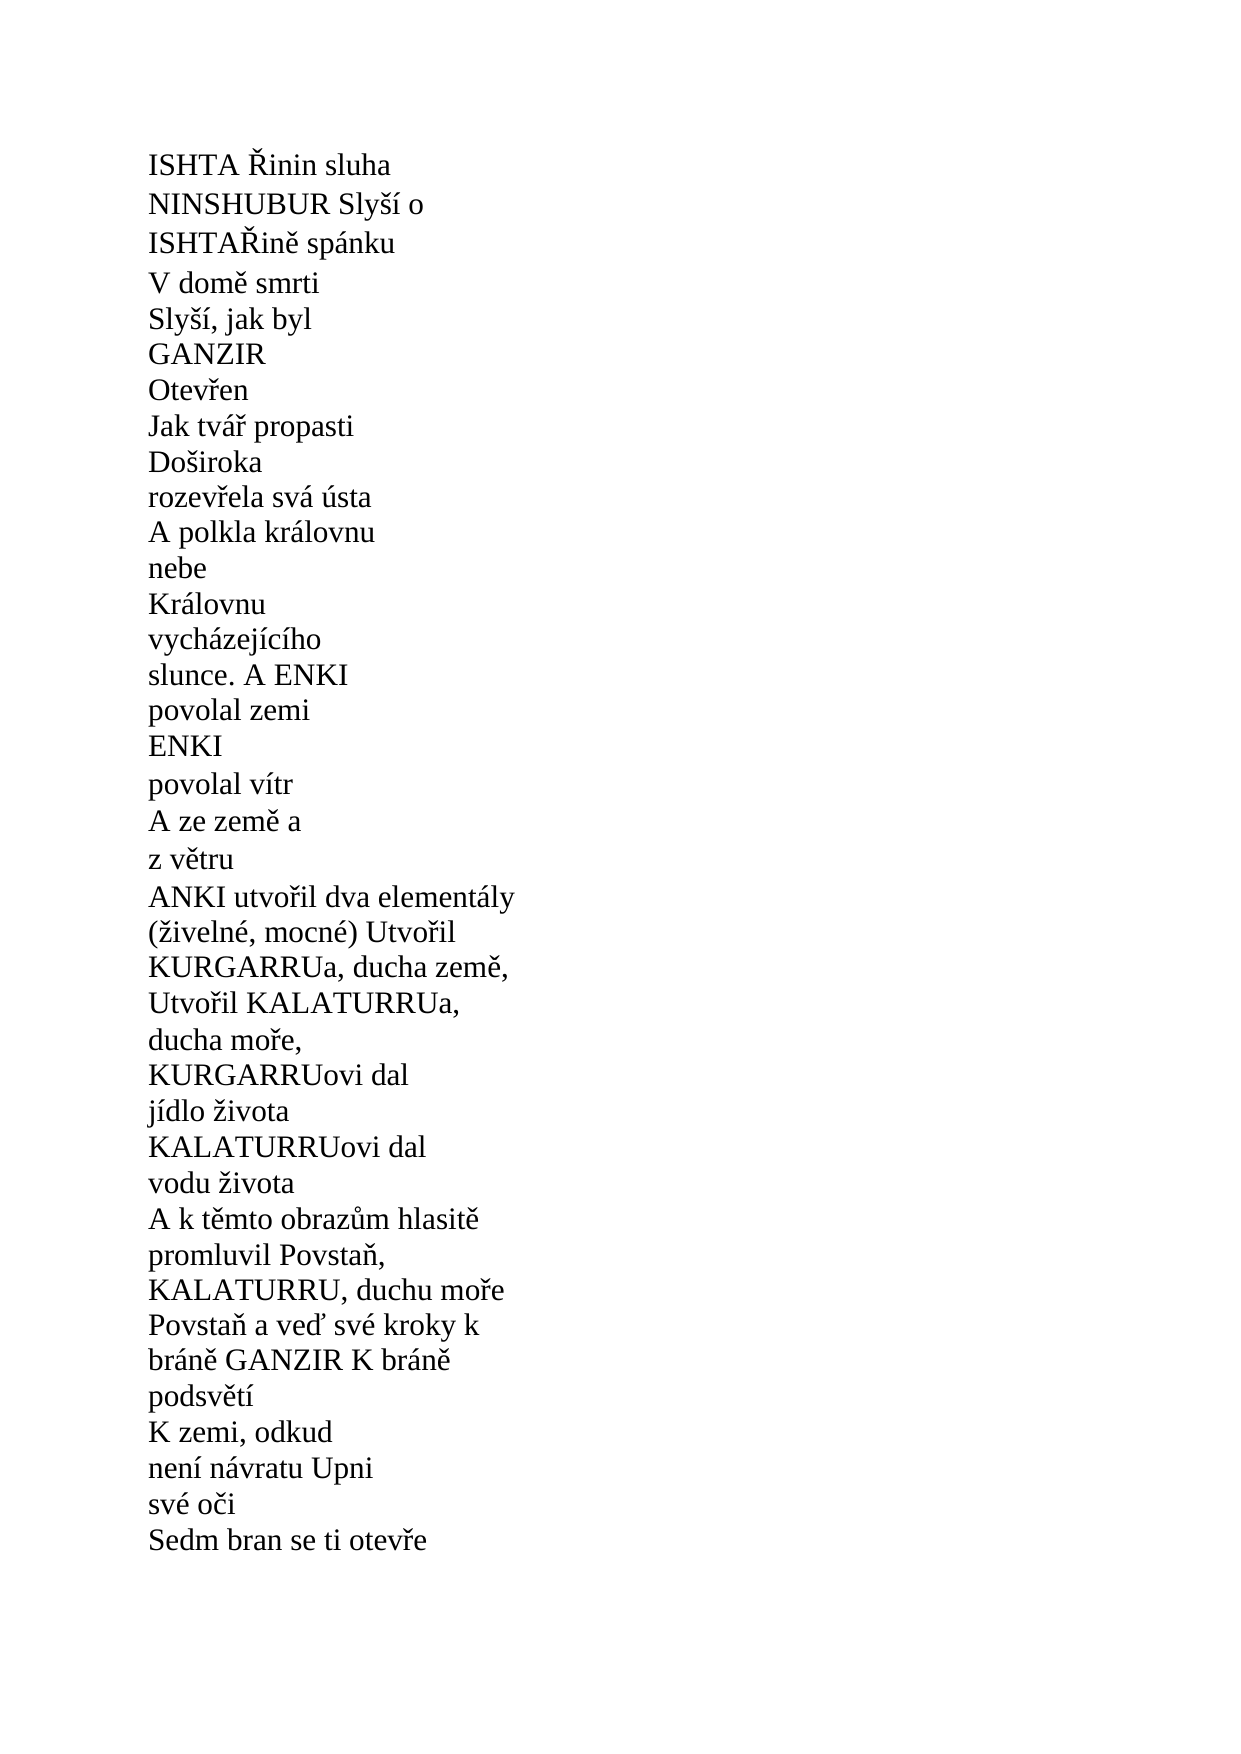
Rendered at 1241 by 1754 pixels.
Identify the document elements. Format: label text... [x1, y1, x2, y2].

text Doširoka rozevřela svá ústa A polkla královnu nebe [148, 443, 380, 585]
text ISHTA Řinin sluha NINSHUBUR Slyší o ISHTAŘině spánku [148, 146, 432, 261]
text A k těmto obrazům hlasitě promluvil Povstaň, KALATURRU, duchu moře Povstaň a veď své kroky k bráně GANZIR K bráně podsvětí [148, 1200, 505, 1413]
text Jak tvář propasti [148, 407, 688, 443]
text V domě smrti [148, 264, 688, 300]
text K zemi, odkud není návratu Upni své oči [148, 1413, 380, 1521]
text ENKI povolal vítr A ze země a z větru [148, 727, 313, 876]
text ANKI utvořil dva elementály (živelné, mocné) Utvořil KURGARRUa, ducha země, [148, 878, 538, 984]
text Slyší, jak byl GANZIR Otevřen [148, 300, 342, 407]
text Sedm bran se ti otevře [148, 1521, 688, 1557]
text Královnu vycházejícího slunce. A ENKI povolal zemi [148, 585, 411, 727]
text Utvořil KALATURRUa, ducha moře, KURGARRUovi dal jídlo života KALATURRUovi dal vodu života [148, 985, 465, 1200]
